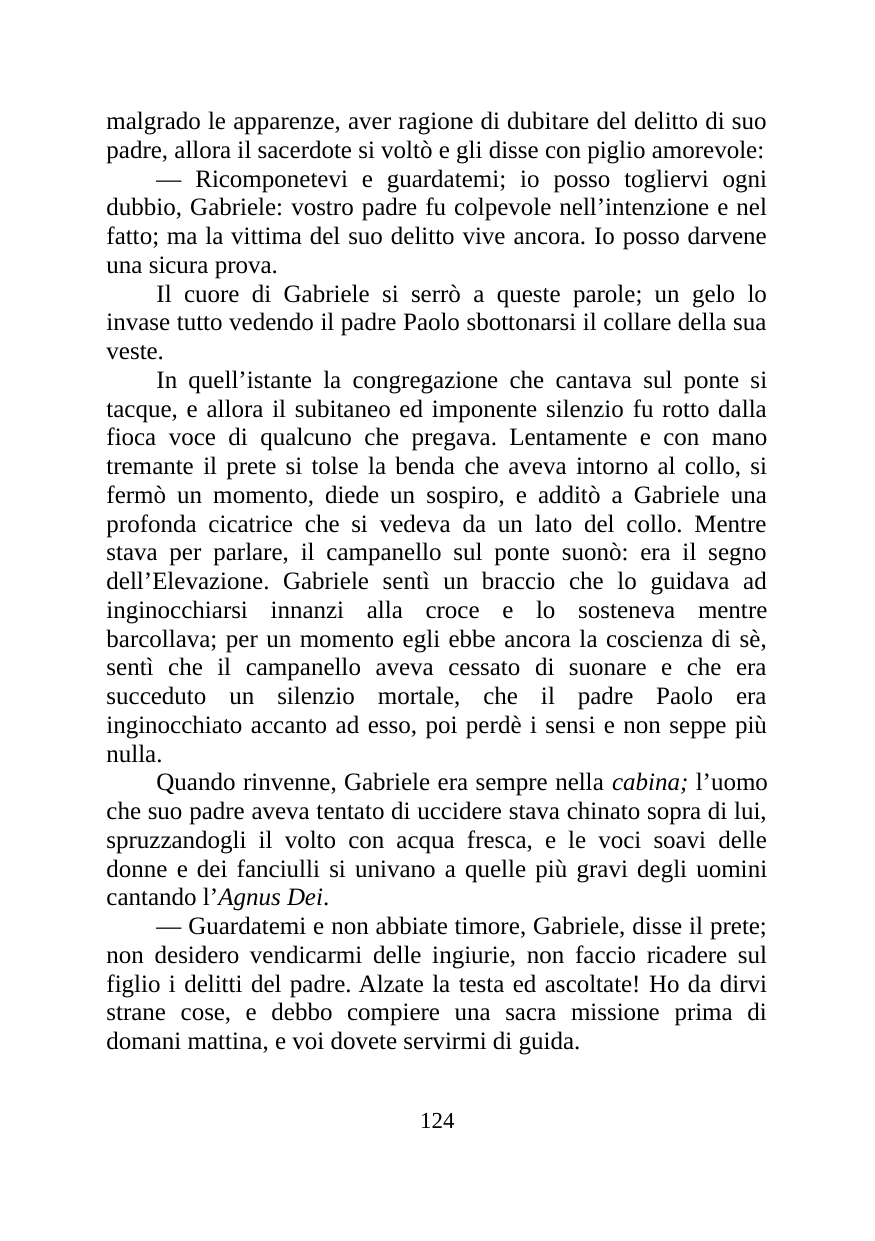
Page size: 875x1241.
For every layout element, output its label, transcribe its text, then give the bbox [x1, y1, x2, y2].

text malgrado le apparenze, aver ragione di dubitare del delitto di suo padre, allora il sacerdote si voltò e gli disse con piglio amorevole: [106, 106, 768, 164]
text — Guardatemi e non abbiate timore, Gabriele, disse il prete; non desidero vendicarmi delle ingiurie, non faccio ricadere sul figlio i delitti del padre. Alzate la testa ed ascoltate! Ho da dirvi strane cose, e debbo compiere una sacra missione prima di domani mattina, e voi dovete servirmi di guida. [106, 911, 768, 1055]
text — Ricomponetevi e guardatemi; io posso togliervi ogni dubbio, Gabriele: vostro padre fu colpevole nell’intenzione e nel fatto; ma la vittima del suo delitto vive ancora. Io posso darvene una sicura prova. [106, 164, 768, 279]
text In quell’istante la congregazione che cantava sul ponte si tacque, e allora il subitaneo ed imponente silenzio fu rotto dalla fioca voce di qualcuno che pregava. Lentamente e con mano tremante il prete si tolse la benda che aveva intorno al collo, si fermò un momento, diede un sospiro, e additò a Gabriele una profonda cicatrice che si vedeva da un lato del collo. Mentre stava per parlare, il campanello sul ponte suonò: era il segno dell’Elevazione. Gabriele sentì un braccio che lo guidava ad inginocchiarsi innanzi alla croce e lo sosteneva mentre barcollava; per un momento egli ebbe ancora la coscienza di sè, sentì che il campanello aveva cessato di suonare e che era succeduto un silenzio mortale, che il padre Paolo era inginocchiato accanto ad esso, poi perdè i sensi e non seppe più nulla. [106, 365, 768, 767]
text Il cuore di Gabriele si serrò a queste parole; un gelo lo invase tutto vedendo il padre Paolo sbottonarsi il collare della sua veste. [106, 279, 768, 365]
text Quando rinvenne, Gabriele era sempre nella cabina; l’uomo che suo padre aveva tentato di uccidere stava chinato sopra di lui, spruzzandogli il volto con acqua fresca, e le voci soavi delle donne e dei fanciulli si univano a quelle più gravi degli uomini cantando l’Agnus Dei. [106, 767, 768, 911]
